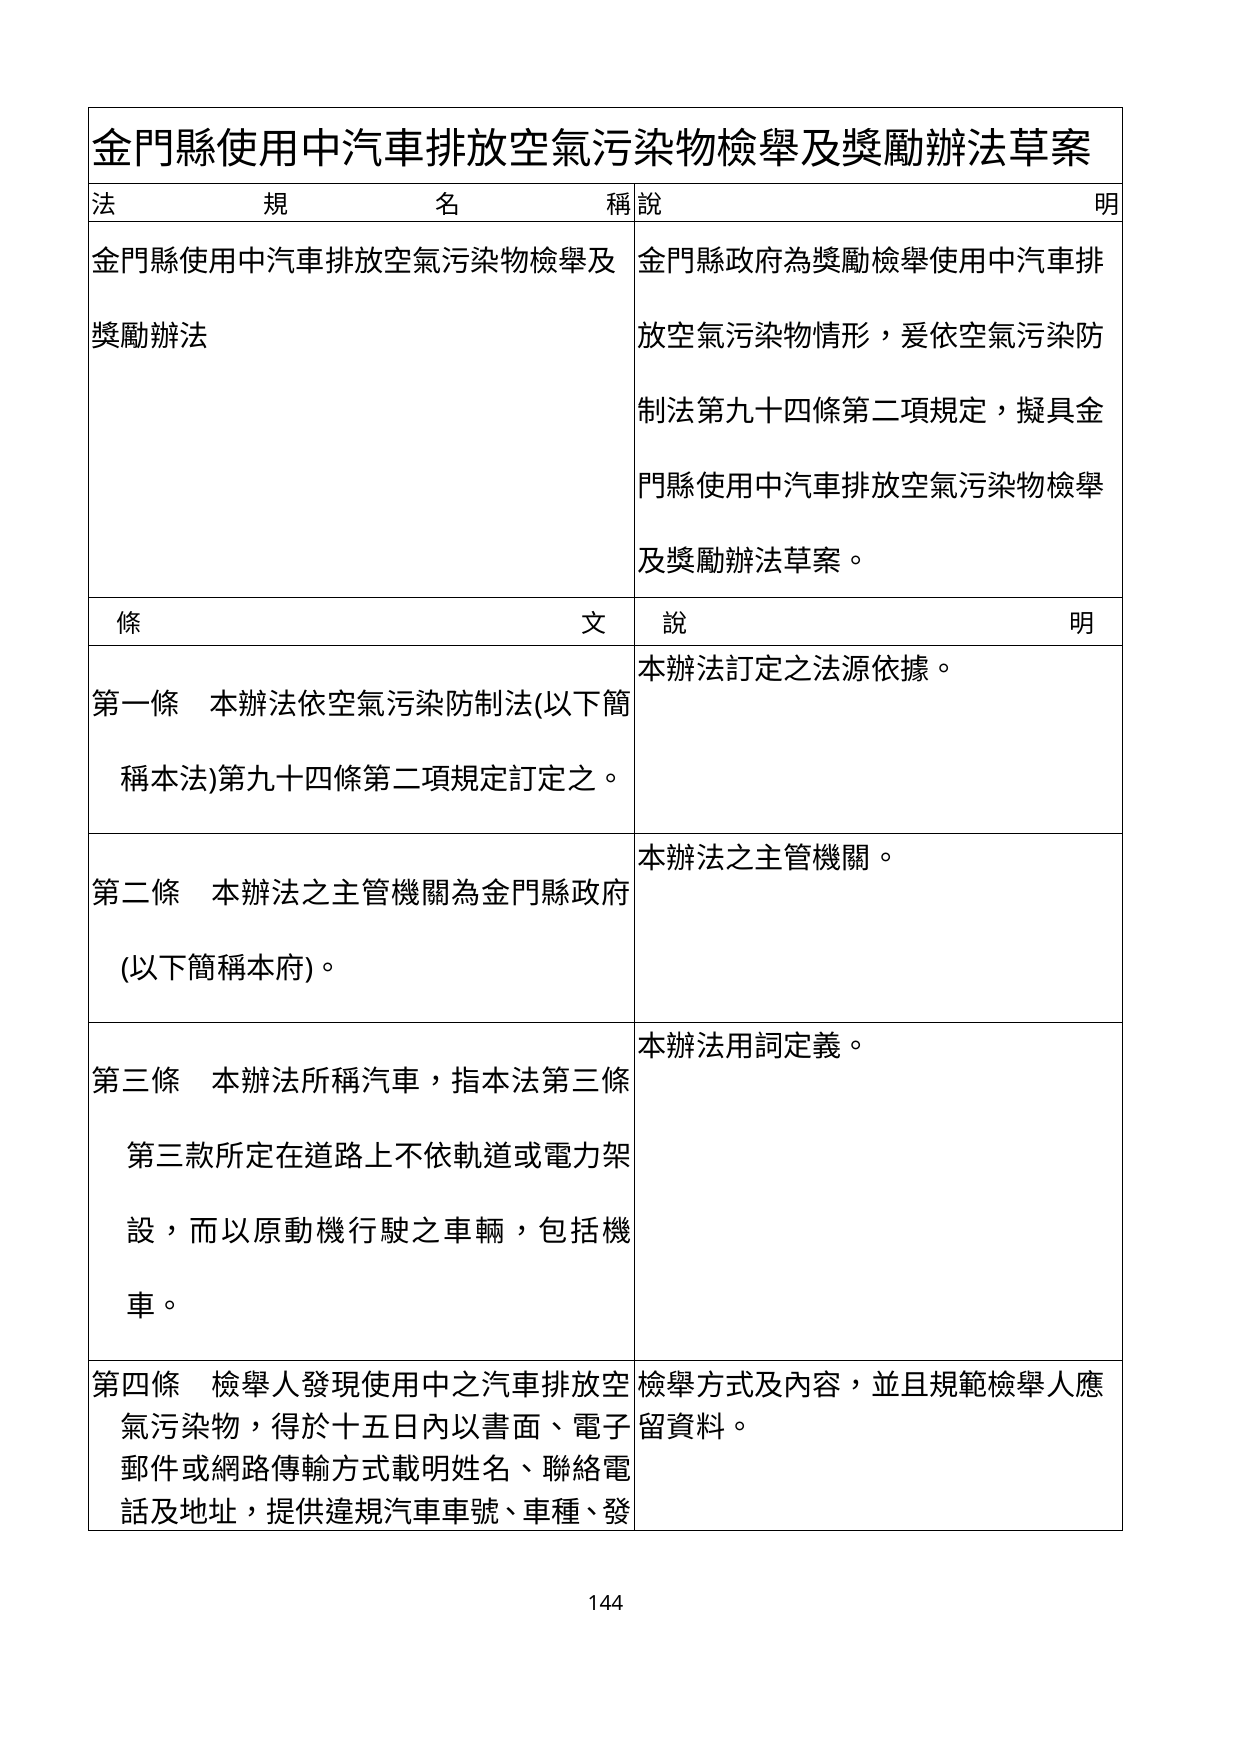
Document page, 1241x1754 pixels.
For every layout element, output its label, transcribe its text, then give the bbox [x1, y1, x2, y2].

table_cell 說明 [635, 184, 1122, 221]
table_cell 本辦法用詞定義。 [635, 1023, 1122, 1360]
table_cell 金門縣政府為獎勵檢舉使用中汽車排放空氣污染物情形，爰依空氣污染防制法第九十四條第二項規定，擬具金門縣使用中汽車排放空氣污染物檢舉及獎勵辦法草案。 [635, 222, 1122, 597]
table_cell 本辦法訂定之法源依據。 [635, 646, 1122, 833]
table_header 金門縣使用中汽車排放空氣污染物檢舉及獎勵辦法草案 [89, 108, 1122, 183]
table_cell 條文 [89, 598, 634, 644]
table_cell 法規名稱 [89, 184, 634, 221]
table_cell 本辦法之主管機關。 [635, 834, 1122, 1022]
table_cell 金門縣使用中汽車排放空氣污染物檢舉及獎勵辦法 [89, 222, 634, 597]
table_cell 第一條 本辦法依空氣污染防制法(以下簡稱本法)第九十四條第二項規定訂定之。 [89, 646, 634, 833]
table_cell 第二條 本辦法之主管機關為金門縣政府(以下簡稱本府)。 [89, 834, 634, 1022]
table_cell 第三條 本辦法所稱汽車，指本法第三條第三款所定在道路上不依軌道或電力架設，而以原動機行駛之車輛，包括機車。 [89, 1023, 634, 1360]
table_cell 第四條 檢舉人發現使用中之汽車排放空氣污染物，得於十五日內以書面、電子郵件或網路傳輸方式載明姓名、聯絡電話及地址，提供違規汽車車號、車種、發 [89, 1361, 634, 1530]
table_cell 說明 [635, 598, 1122, 644]
table_cell 檢舉方式及內容，並且規範檢舉人應留資料。 [635, 1361, 1122, 1530]
